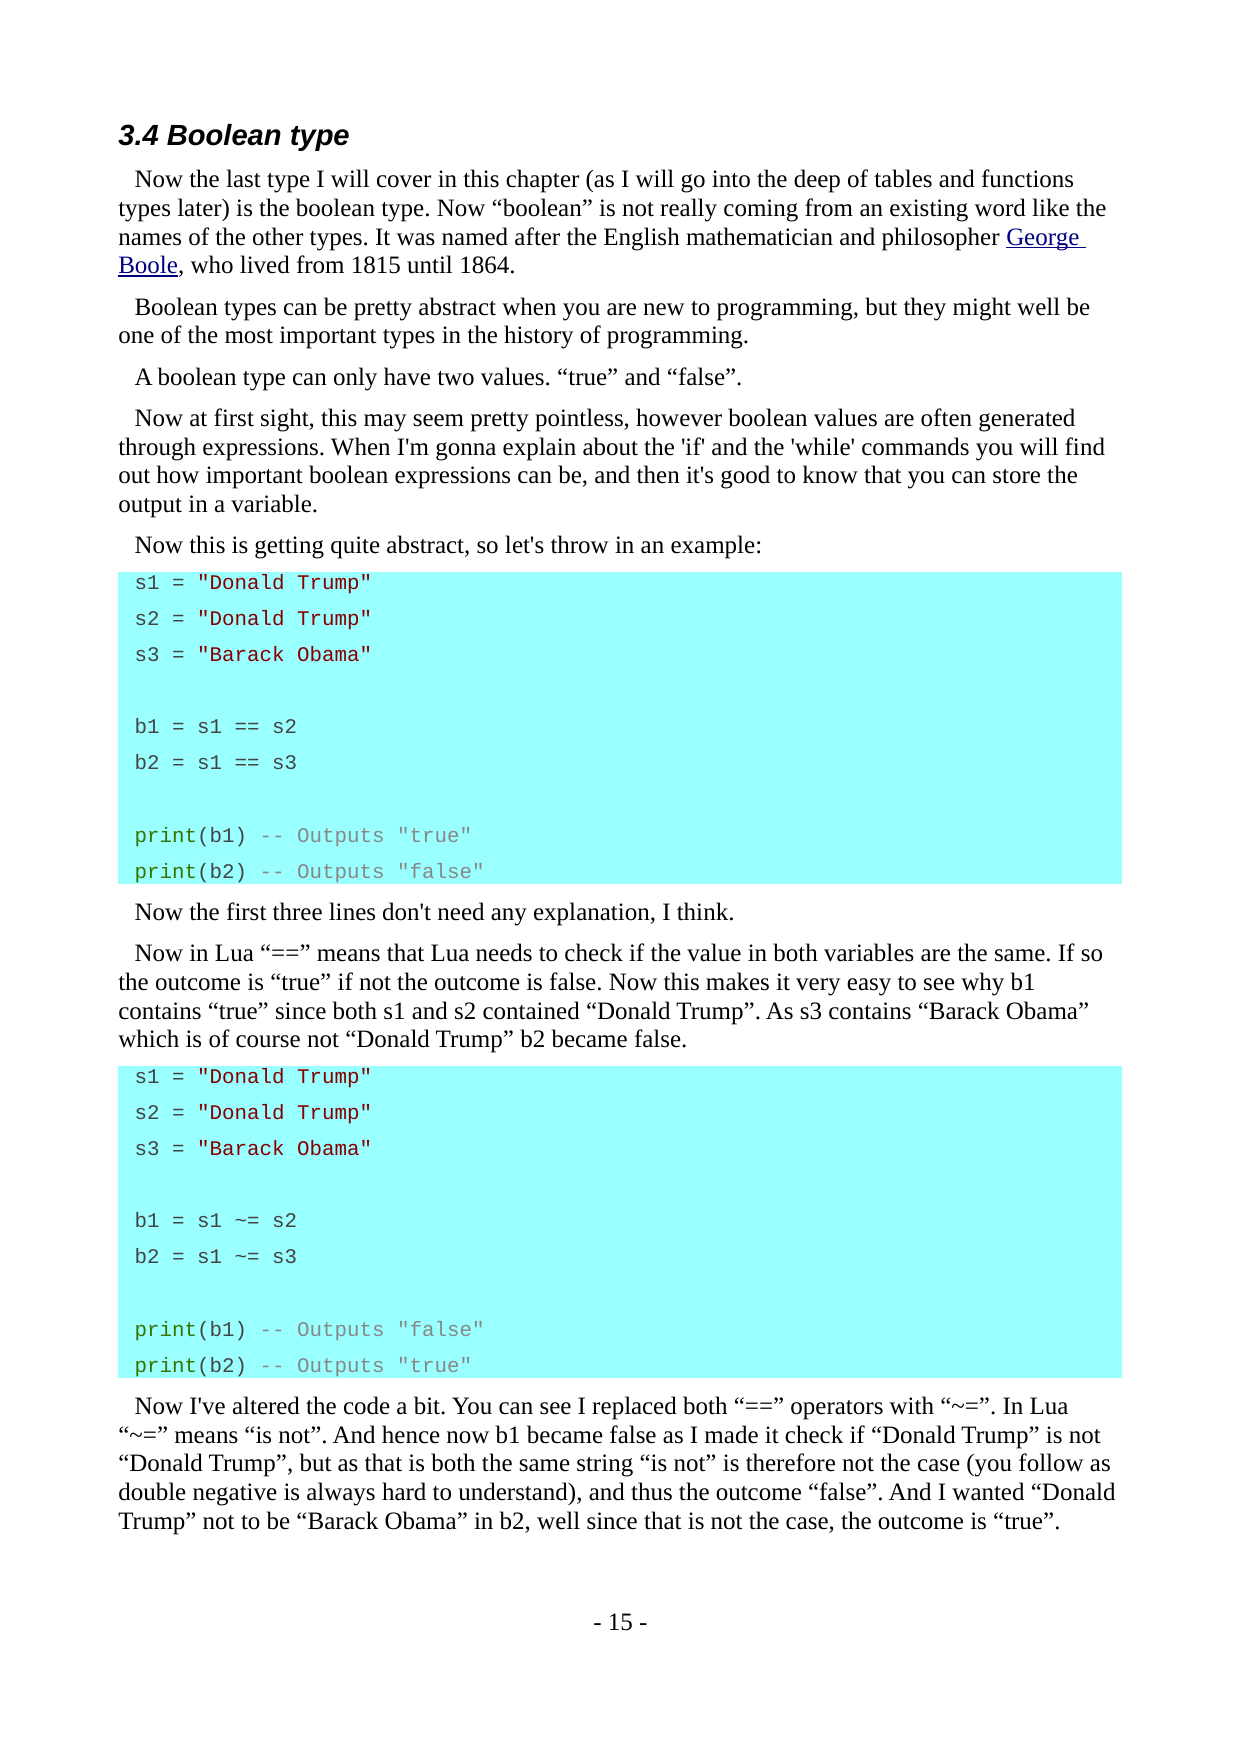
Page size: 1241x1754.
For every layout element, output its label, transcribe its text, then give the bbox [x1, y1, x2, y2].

text b2 = s1 ~= s3 [118, 1246, 1122, 1270]
text Now this is getting quite abstract, so let's throw in an example: [118, 530, 1122, 559]
text s1 = "Donald Trump" [118, 572, 1122, 595]
text print(b2) -- Outputs "true" [118, 1355, 1122, 1378]
text s2 = "Donald Trump" [118, 608, 1122, 631]
text print(b2) -- Outputs "false" [118, 861, 1122, 884]
text s2 = "Donald Trump" [118, 1102, 1122, 1126]
text Now the first three lines don't need any explanation, I think. [118, 897, 1122, 926]
text b1 = s1 == s2 [118, 716, 1122, 740]
text Now the last type I will cover in this chapter (as I will go into the deep of tables and functions types later) is the boolean type. Now “boolean” is not really coming from an existing word like the names of the other types. It was named after the English mathematician and philosopher George Boole, who lived from 1815 until 1864. [118, 164, 1122, 279]
text Now in Lua “==” means that Lua needs to check if the value in both variables are the same. If so the outcome is “true” if not the outcome is false. Now this makes it very easy to see why b1 contains “true” since both s1 and s2 contained “Donald Trump”. As s3 contains “Barack Obama” which is of course not “Donald Trump” b2 became false. [118, 938, 1122, 1053]
subtitle 3.4 Boolean type [118, 118, 1122, 152]
text s3 = "Barack Obama" [118, 1138, 1122, 1162]
text Now at first sight, this may seem pretty pointless, however boolean values are often generated through expressions. When I'm gonna explain about the 'if' and the 'while' commands you will find out how important boolean expressions can be, and then it's good to know that you can store the output in a variable. [118, 403, 1122, 518]
text Boolean types can be pretty abstract when you are new to programming, but they might well be one of the most important types in the history of programming. [118, 292, 1122, 349]
text print(b1) -- Outputs "false" [118, 1319, 1122, 1342]
text s3 = "Barack Obama" [118, 644, 1122, 668]
text b1 = s1 ~= s2 [118, 1210, 1122, 1234]
text A boolean type can only have two values. “true” and “false”. [118, 362, 1122, 390]
text s1 = "Donald Trump" [118, 1066, 1122, 1089]
text Now I've altered the code a bit. You can see I replaced both “==” operators with “~=”. In Lua “~=” means “is not”. And hence now b1 became false as I made it check if “Donald Trump” is not “Donald Trump”, but as that is both the same string “is not” is therefore not the case (you follow as double negative is always hard to understand), and thus the outcome “false”. And I wanted “Donald Trump” not to be “Barack Obama” in b2, well since that is not the case, the outcome is “true”. [118, 1391, 1122, 1535]
text print(b1) -- Outputs "true" [118, 825, 1122, 848]
text b2 = s1 == s3 [118, 752, 1122, 776]
